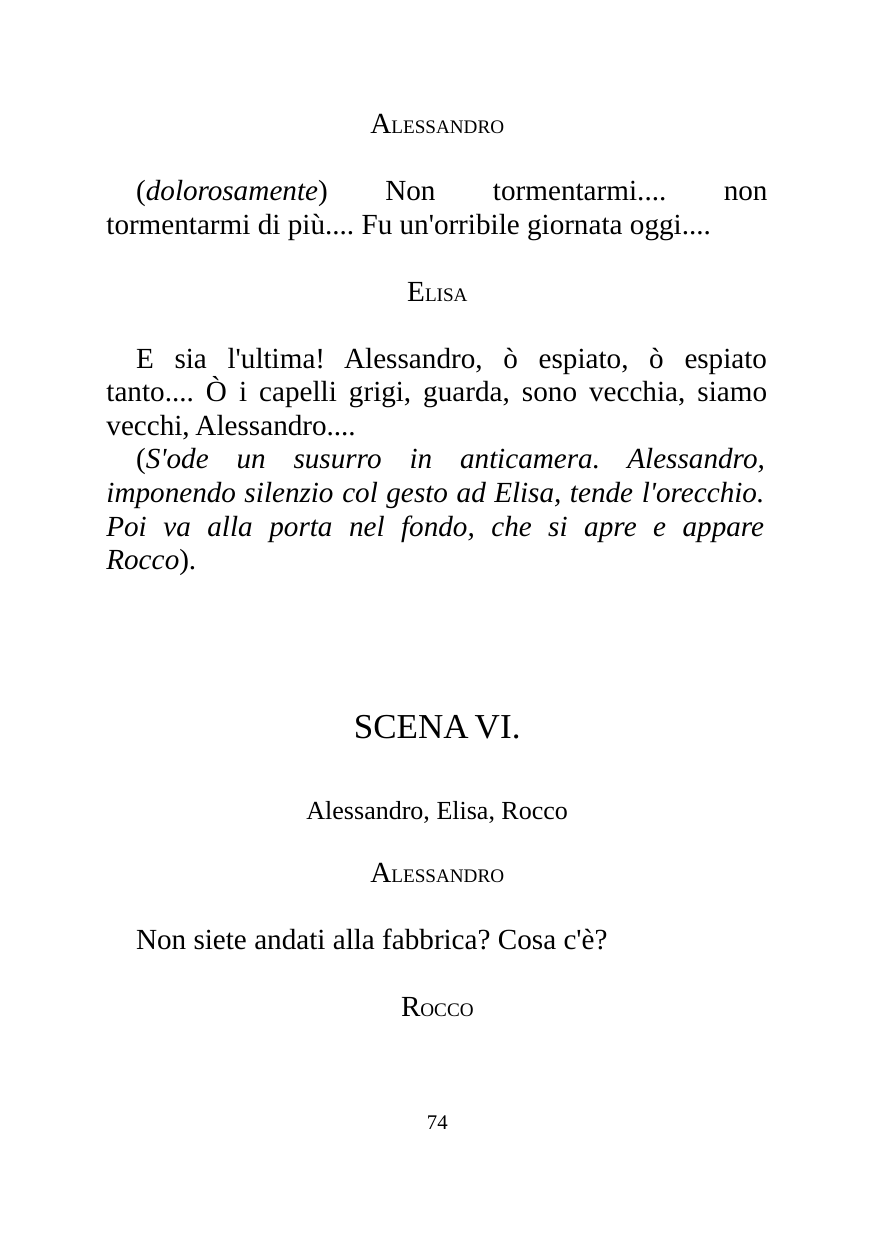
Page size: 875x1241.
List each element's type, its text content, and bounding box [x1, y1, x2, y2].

text Elisa [106, 274, 768, 307]
text (S'ode un susurro in anticamera. Alessandro, imponendo silenzio col gesto ad Elisa, tende l'orecchio. Poi va alla porta nel fondo, che si apre e appare Rocco). [106, 442, 768, 576]
text Alessandro [106, 855, 768, 888]
text (dolorosamente) Non tormentarmi.... non tormentarmi di più.... Fu un'orribile giornata oggi.... [106, 173, 768, 240]
text Alessandro [106, 106, 768, 140]
text E sia l'ultima! Alessandro, ò espiato, ò espiato tanto.... Ò i capelli grigi, guarda, sono vecchia, siamo vecchi, Alessandro.... [106, 341, 768, 442]
text Rocco [106, 989, 768, 1022]
text Alessandro, Elisa, Rocco [106, 795, 768, 825]
subtitle SCENA VI. [106, 706, 768, 746]
text Non siete andati alla fabbrica? Cosa c'è? [106, 922, 768, 955]
